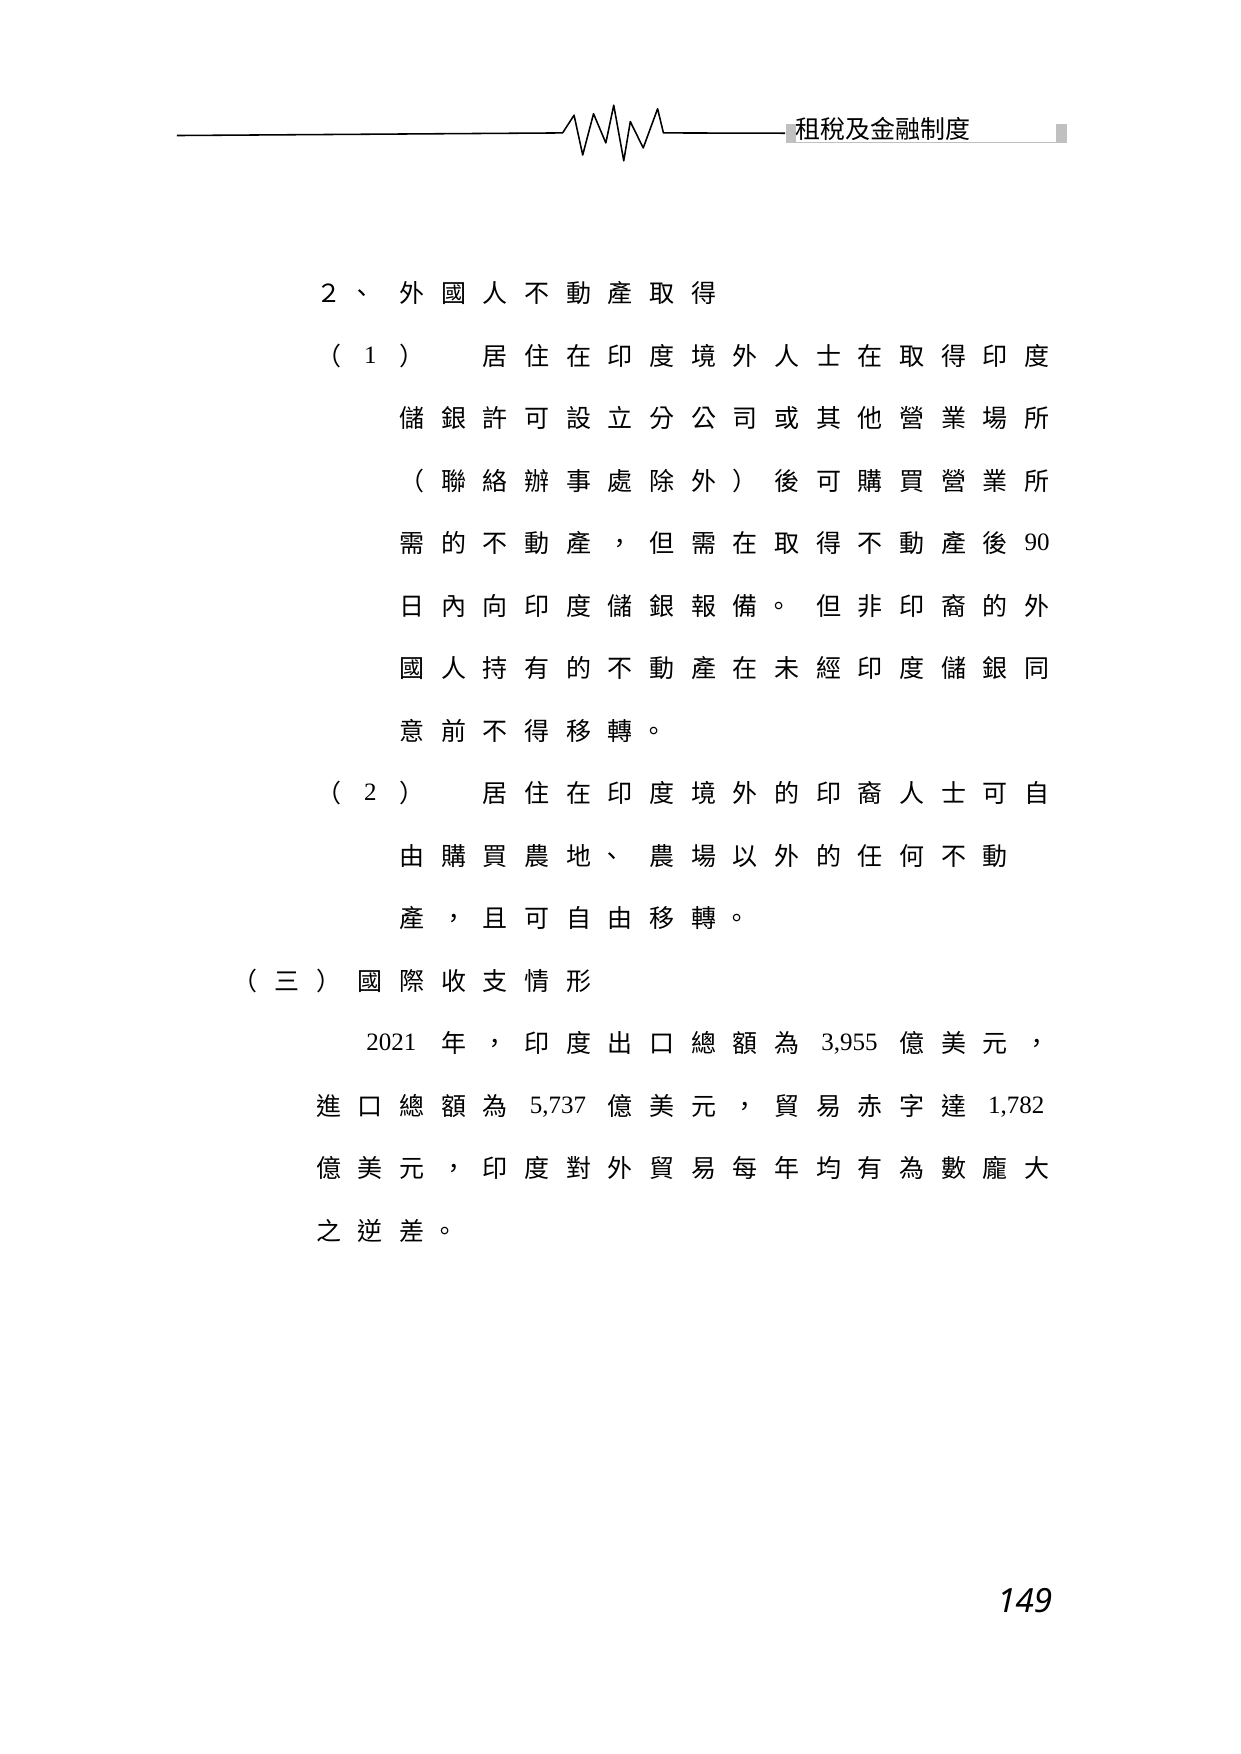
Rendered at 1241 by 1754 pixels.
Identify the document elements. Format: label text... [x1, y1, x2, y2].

text ２、外國人不動產取得 [281, 250, 1058, 313]
text （1） 居住在印度境外人士在取得印度儲銀許可設立分公司或其他營業場所（聯絡辦事處除外）後可購買營業所需的不動產，但需在取得不動產後90日內向印度儲銀報備。但非印裔的外國人持有的不動產在未經印度儲銀同意前不得移轉。 [306, 313, 1058, 750]
text （2） 居住在印度境外的印裔人士可自由購買農地、農場以外的任何不動產，且可自由移轉。 [306, 750, 1058, 938]
text 2021年，印度出口總額為3,955億美元，進口總額為5,737億美元，貿易赤字達1,782億美元，印度對外貿易每年均有為數龐大之逆差。 [286, 1000, 1058, 1250]
text （三）國際收支情形 [207, 938, 1058, 1000]
